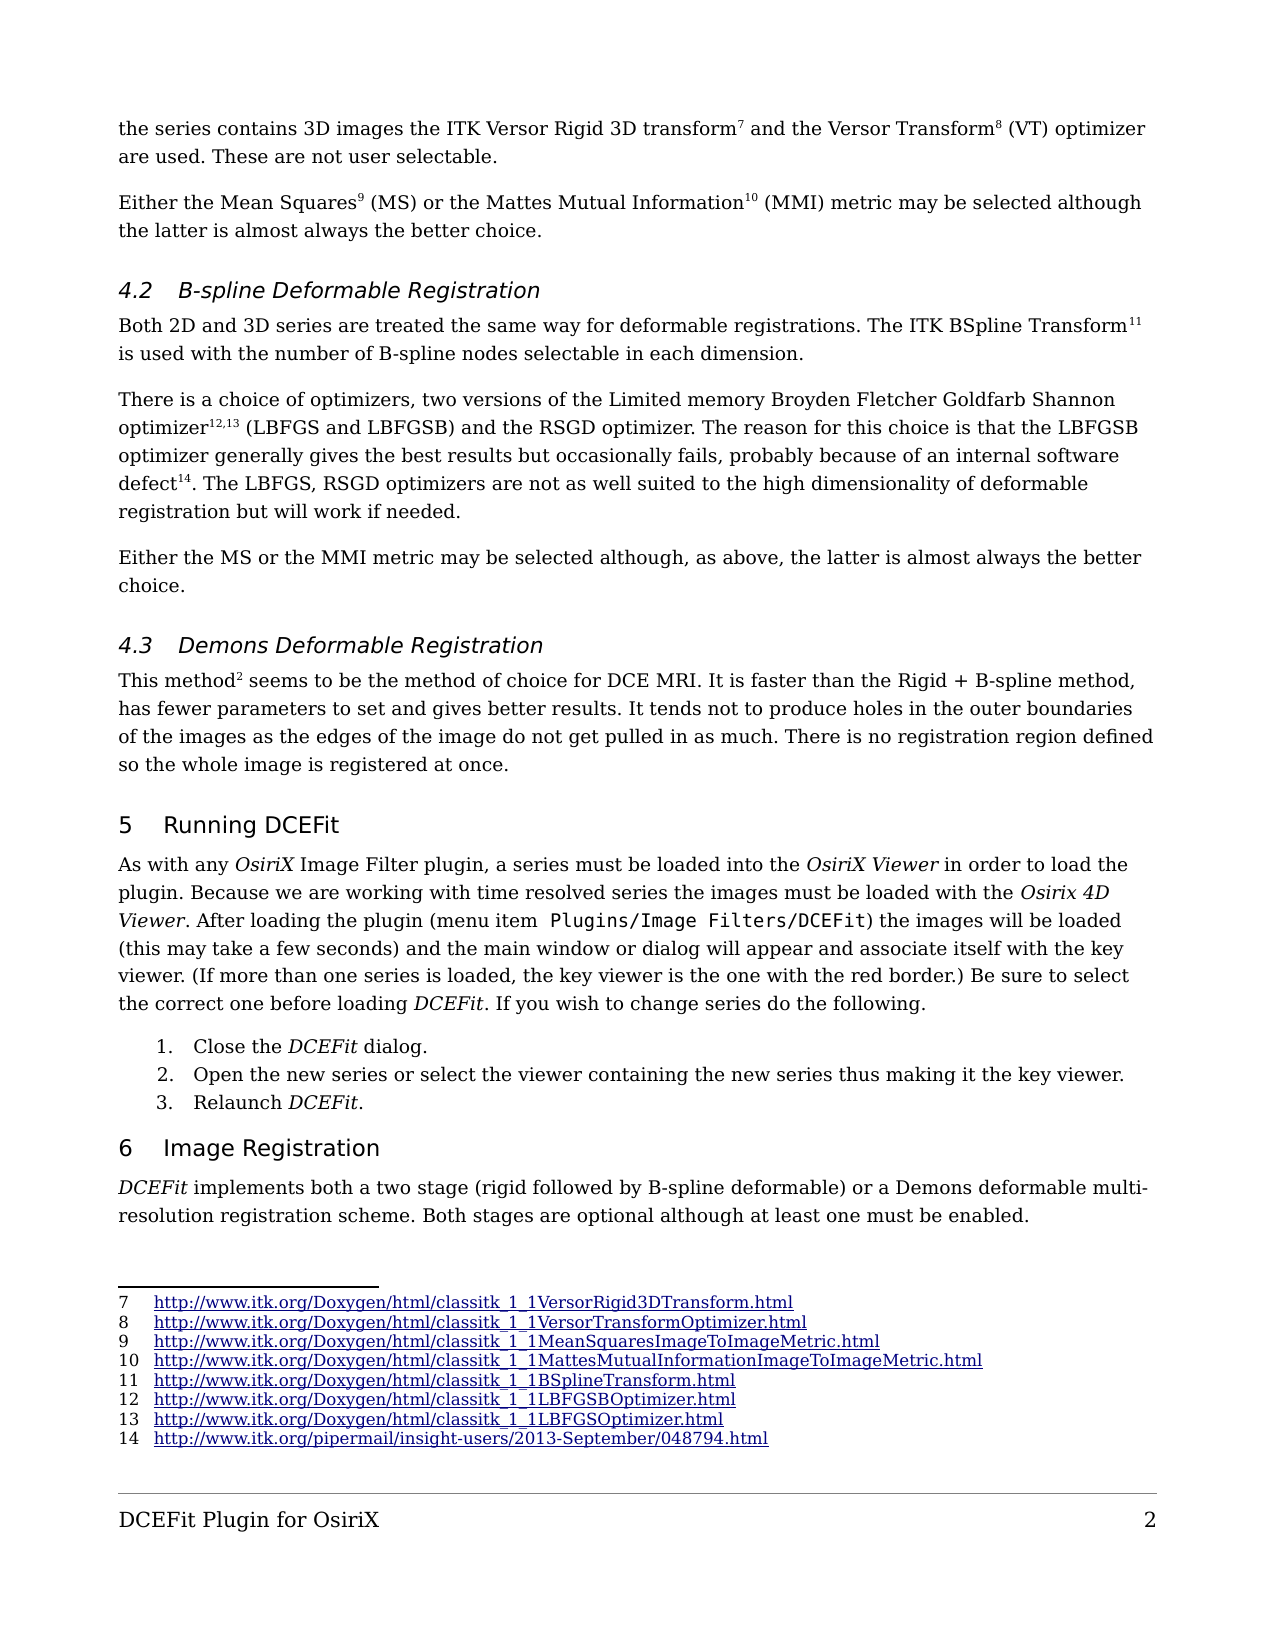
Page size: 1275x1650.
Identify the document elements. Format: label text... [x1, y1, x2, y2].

list Relaunch DCEFit. [156, 1092, 1157, 1114]
list As with any OsiriX Image Filter plugin, a series must be loaded into the OsiriX Viewer in order to load the plugin. Because we are working with time resolved series the images must be loaded with the Osirix 4D Viewer. After loading the plugin (menu item Plugins/Image Filters/DCEFit) the images will be loaded (this may take a few seconds) and the main window or dialog will appear and associate itself with the key viewer. (If more than one series is loaded, the key viewer is the one with the red border.) Be sure to select the correct one before loading DCEFit. If you wish to change series do the following. [118, 854, 1157, 1015]
subtitle Demons Deformable Registration [118, 633, 1157, 658]
text Either the Mean Squares (MS) or the Mattes Mutual Information (MMI) metric may be selected although the latter is almost always the better choice. [118, 192, 1157, 242]
list Open the new series or select the viewer containing the new series thus making it the key viewer. [157, 1064, 1157, 1086]
text This method2 seems to be the method of choice for DCE MRI. It is faster than the Rigid + B-spline method, has fewer parameters to set and gives better results. It tends not to produce holes in the outer boundaries of the images as the edges of the image do not get pulled in as much. There is no registration region defined so the whole image is registered at once. [118, 670, 1157, 776]
text http://www.itk.org/Doxygen/html/classitk_1_1MeanSquaresImageToImageMetric.html [118, 1332, 1157, 1351]
text http://www.itk.org/pipermail/insight-users/2013-September/048794.html [118, 1429, 1157, 1448]
text Either the MS or the MMI metric may be selected although, as above, the latter is almost always the better choice. [118, 547, 1157, 597]
text DCEFit implements both a two stage (rigid followed by B-spline deformable) or a Demons deformable multi-resolution registration scheme. Both stages are optional although at least one must be enabled. [118, 1177, 1157, 1227]
text There is a choice of optimizers, two versions of the Limited memory Broyden Fletcher Goldfarb Shannon optimizer, (LBFGS and LBFGSB) and the RSGD optimizer. The reason for this choice is that the LBFGSB optimizer generally gives the best results but occasionally fails, probably because of an internal software defect. The LBFGS, RSGD optimizers are not as well suited to the high dimensionality of deformable registration but will work if needed. [118, 389, 1157, 523]
text http://www.itk.org/Doxygen/html/classitk_1_1MattesMutualInformationImageToImageMetric.html [118, 1351, 1157, 1371]
text http://www.itk.org/Doxygen/html/classitk_1_1VersorRigid3DTransform.html [118, 1293, 1157, 1313]
subtitle Image Registration [118, 1135, 1157, 1162]
text http://www.itk.org/Doxygen/html/classitk_1_1VersorTransformOptimizer.html [118, 1313, 1157, 1332]
text http://www.itk.org/Doxygen/html/classitk_1_1LBFGSOptimizer.html [118, 1409, 1157, 1429]
list Close the DCEFit dialog. [156, 1036, 1157, 1058]
text http://www.itk.org/Doxygen/html/classitk_1_1BSplineTransform.html [118, 1371, 1157, 1390]
text the series contains 3D images the ITK Versor Rigid 3D transform and the Versor Transform (VT) optimizer are used. These are not user selectable. [118, 118, 1157, 168]
text http://www.itk.org/Doxygen/html/classitk_1_1LBFGSBOptimizer.html [118, 1390, 1157, 1409]
subtitle B-spline Deformable Registration [118, 278, 1157, 303]
text Both 2D and 3D series are treated the same way for deformable registrations. The ITK BSpline Transform is used with the number of B-spline nodes selectable in each dimension. [118, 315, 1157, 365]
subtitle Running DCEFit [118, 812, 1157, 839]
